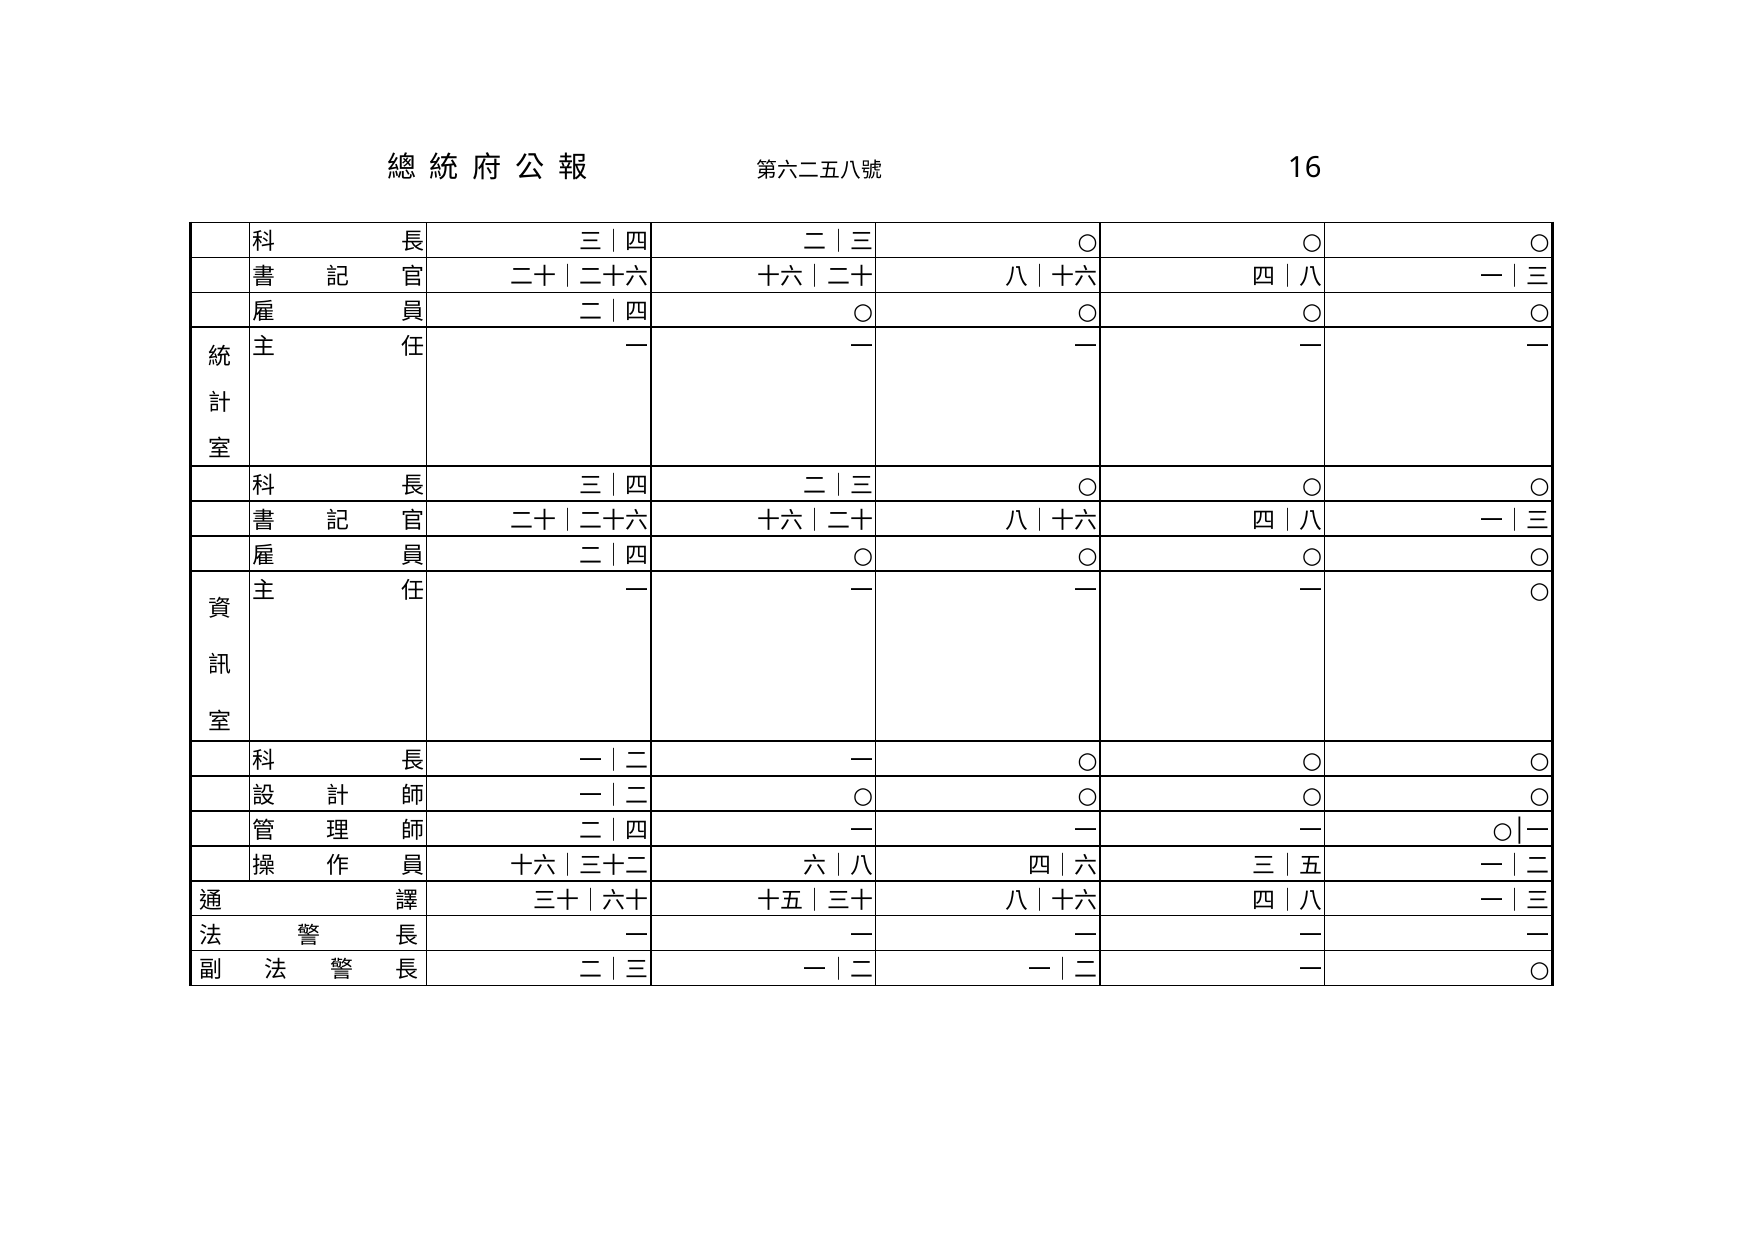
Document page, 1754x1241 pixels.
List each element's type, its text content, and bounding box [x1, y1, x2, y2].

table_cell 四│八 [1101, 258, 1324, 291]
table_cell 資 訊 室 [192, 572, 249, 740]
table_cell 科長 [250, 742, 426, 775]
table_cell 十六│三十二 [427, 847, 650, 880]
table_cell 二│四 [427, 293, 650, 326]
table_cell 一 [876, 572, 1099, 740]
table_cell 六│八 [652, 847, 875, 880]
table_cell 三十│六十 [427, 882, 650, 915]
table_cell 一 [652, 916, 875, 950]
table_cell 一 [876, 916, 1099, 950]
table_cell ○ [1101, 467, 1324, 500]
table_cell 三│四 [427, 467, 650, 500]
table_cell 一 [427, 572, 650, 740]
table_cell 二│四 [427, 537, 650, 570]
table_cell 二│三 [427, 951, 650, 984]
table_cell 副法警長 [192, 951, 426, 984]
table_cell 科長 [250, 467, 426, 500]
table_cell ○ [1101, 223, 1324, 256]
table_cell 一│三 [1325, 502, 1551, 535]
table_cell 一│二 [427, 777, 650, 810]
table_cell 統 計 室 [192, 328, 249, 465]
table_cell ○ [876, 223, 1099, 256]
table_cell 通譯 [192, 882, 426, 915]
table_cell 一 [427, 916, 650, 950]
table_cell ○ [876, 537, 1099, 570]
table_cell 四│六 [876, 847, 1099, 880]
table_cell 八│十六 [876, 258, 1099, 291]
table_cell 一 [876, 328, 1099, 465]
table_cell 法警長 [192, 916, 426, 950]
table_cell 科長 [250, 223, 426, 256]
table_cell ○ [652, 537, 875, 570]
table_cell [192, 812, 249, 845]
table_cell 四│八 [1101, 502, 1324, 535]
table_cell ○ [1101, 742, 1324, 775]
table_cell 一│三 [1325, 258, 1551, 291]
table_cell [192, 742, 249, 775]
table_cell 十六│二十 [652, 258, 875, 291]
table_cell 一 [1101, 572, 1324, 740]
table_cell 二│四 [427, 812, 650, 845]
table_cell 二十│二十六 [427, 258, 650, 291]
table_cell 設計師 [250, 777, 426, 810]
table_cell ○ [652, 777, 875, 810]
table_cell 二十│二十六 [427, 502, 650, 535]
table_cell [192, 258, 249, 291]
table_cell 二│三 [652, 467, 875, 500]
table_cell [192, 537, 249, 570]
table_cell ○ [876, 467, 1099, 500]
table_cell ○ [652, 293, 875, 326]
table_cell [192, 467, 249, 500]
table_cell 四│八 [1101, 882, 1324, 915]
table_cell ○ [1325, 223, 1551, 256]
table_cell 一│二 [652, 951, 875, 984]
table_cell 一 [1101, 951, 1324, 984]
table_cell 主任 [250, 572, 426, 740]
table_cell 八│十六 [876, 502, 1099, 535]
table_cell 一 [652, 572, 875, 740]
table_cell 書記官 [250, 258, 426, 291]
table_cell 一 [652, 328, 875, 465]
table_cell 一 [652, 812, 875, 845]
table_cell 八│十六 [876, 882, 1099, 915]
table_cell 主任 [250, 328, 426, 465]
table_cell 十五│三十 [652, 882, 875, 915]
table_cell 一 [427, 328, 650, 465]
table_cell 雇員 [250, 537, 426, 570]
table_cell 三│四 [427, 223, 650, 256]
table_cell ○ [1325, 467, 1551, 500]
table_cell ○│一 [1325, 812, 1551, 845]
table_cell ○ [1325, 537, 1551, 570]
table_cell ○ [876, 742, 1099, 775]
table_cell ○ [876, 293, 1099, 326]
table_cell 一│三 [1325, 882, 1551, 915]
table_cell ○ [1101, 293, 1324, 326]
table_cell 一 [652, 742, 875, 775]
table_cell 書記官 [250, 502, 426, 535]
table_cell 十六│二十 [652, 502, 875, 535]
table_cell ○ [1101, 777, 1324, 810]
table_cell 一 [1325, 328, 1551, 465]
table_cell [192, 502, 249, 535]
table_cell [192, 223, 249, 256]
table_cell 管理師 [250, 812, 426, 845]
table_cell ○ [1325, 951, 1551, 984]
table_cell 操作員 [250, 847, 426, 880]
table_cell 一 [1325, 916, 1551, 950]
table_cell 雇員 [250, 293, 426, 326]
table_cell [192, 293, 249, 326]
table_cell 一│二 [1325, 847, 1551, 880]
table_cell 二│三 [652, 223, 875, 256]
table_cell ○ [1325, 572, 1551, 740]
table_cell 三│五 [1101, 847, 1324, 880]
table_cell 一 [1101, 328, 1324, 465]
table_cell ○ [1325, 293, 1551, 326]
table_cell 一 [876, 812, 1099, 845]
table_cell [192, 777, 249, 810]
table_cell 一│二 [427, 742, 650, 775]
table_cell ○ [1101, 537, 1324, 570]
table_cell ○ [1325, 742, 1551, 775]
table_cell 一 [1101, 916, 1324, 950]
table_cell ○ [1325, 777, 1551, 810]
table_cell ○ [876, 777, 1099, 810]
table_cell 一 [1101, 812, 1324, 845]
table_cell [192, 847, 249, 880]
table_cell 一│二 [876, 951, 1099, 984]
